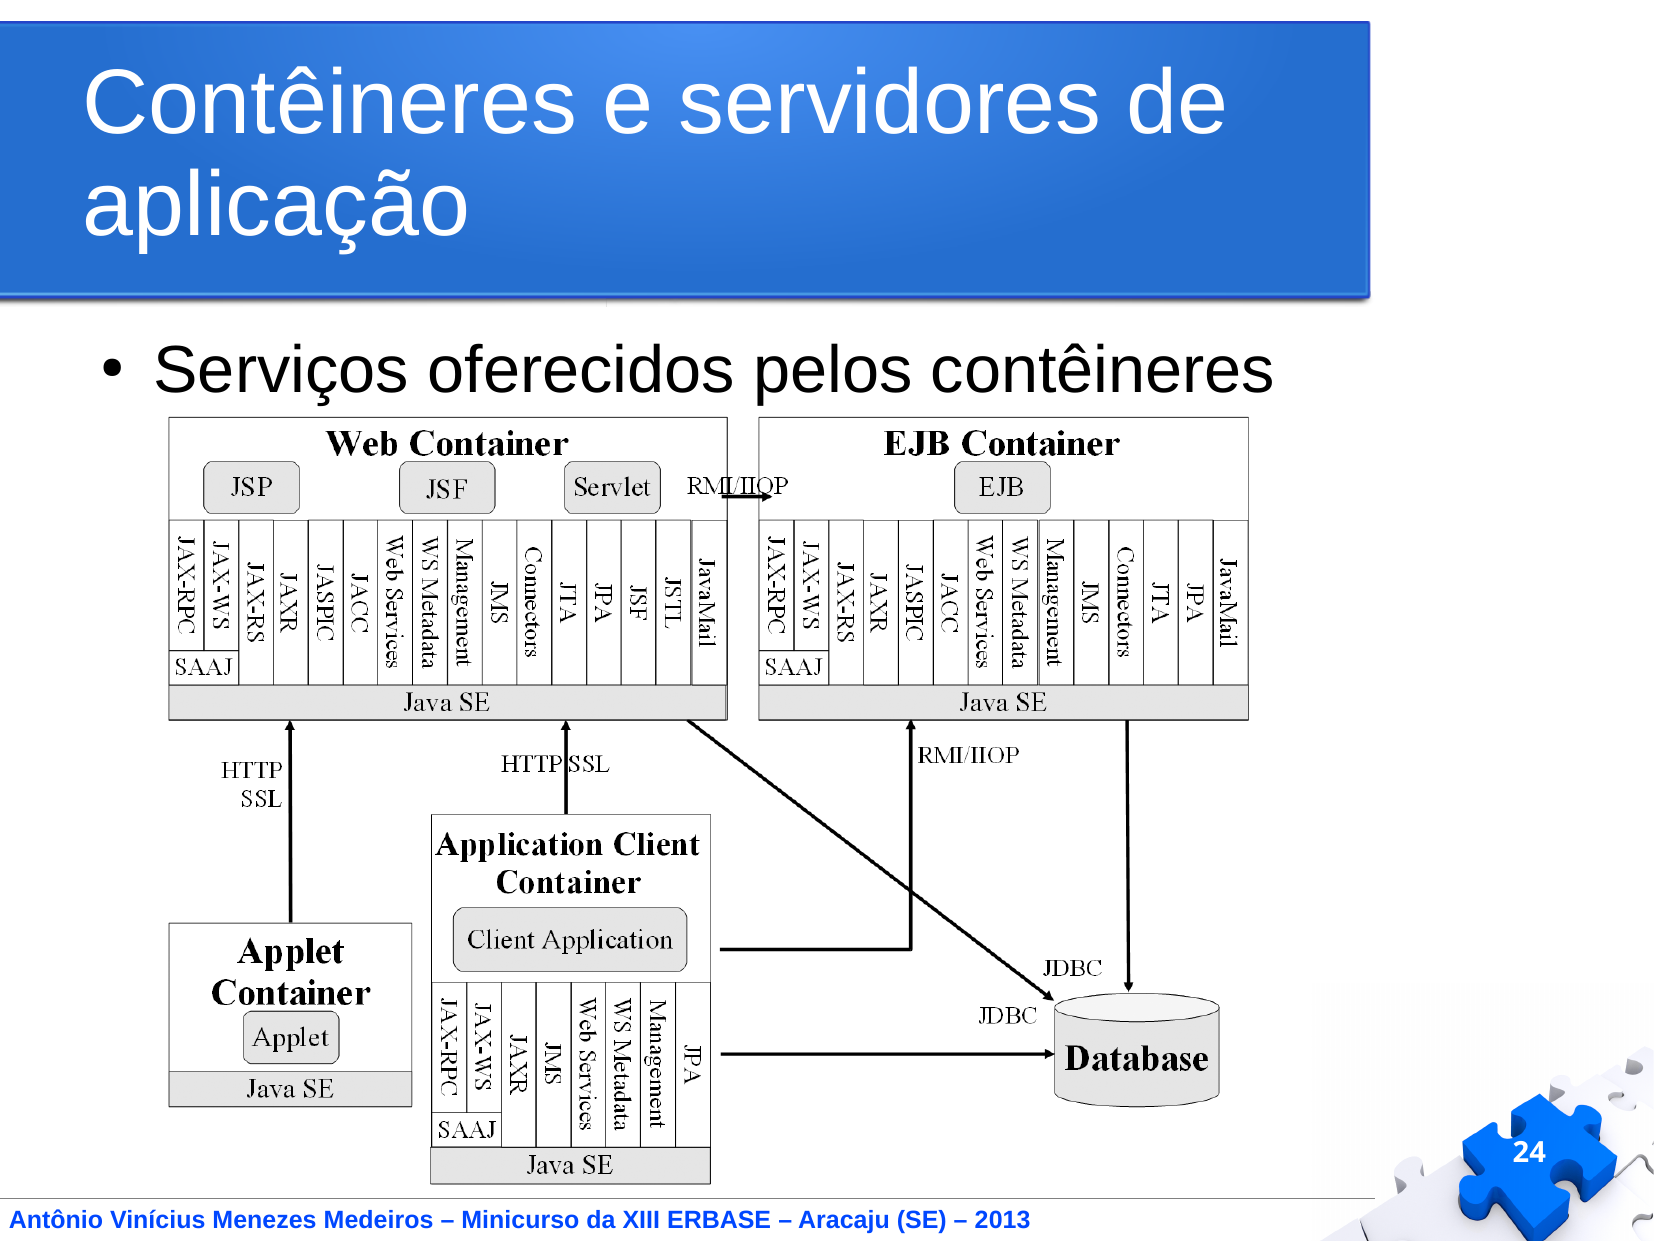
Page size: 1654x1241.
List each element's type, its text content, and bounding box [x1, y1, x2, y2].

picture [0, 21, 1375, 307]
list Serviços oferecidos pelos contêineres [82, 332, 1356, 1111]
picture [1311, 983, 1654, 1241]
title Contêineres e servidores de aplicação [82, 49, 1323, 257]
picture [165, 413, 1252, 1187]
